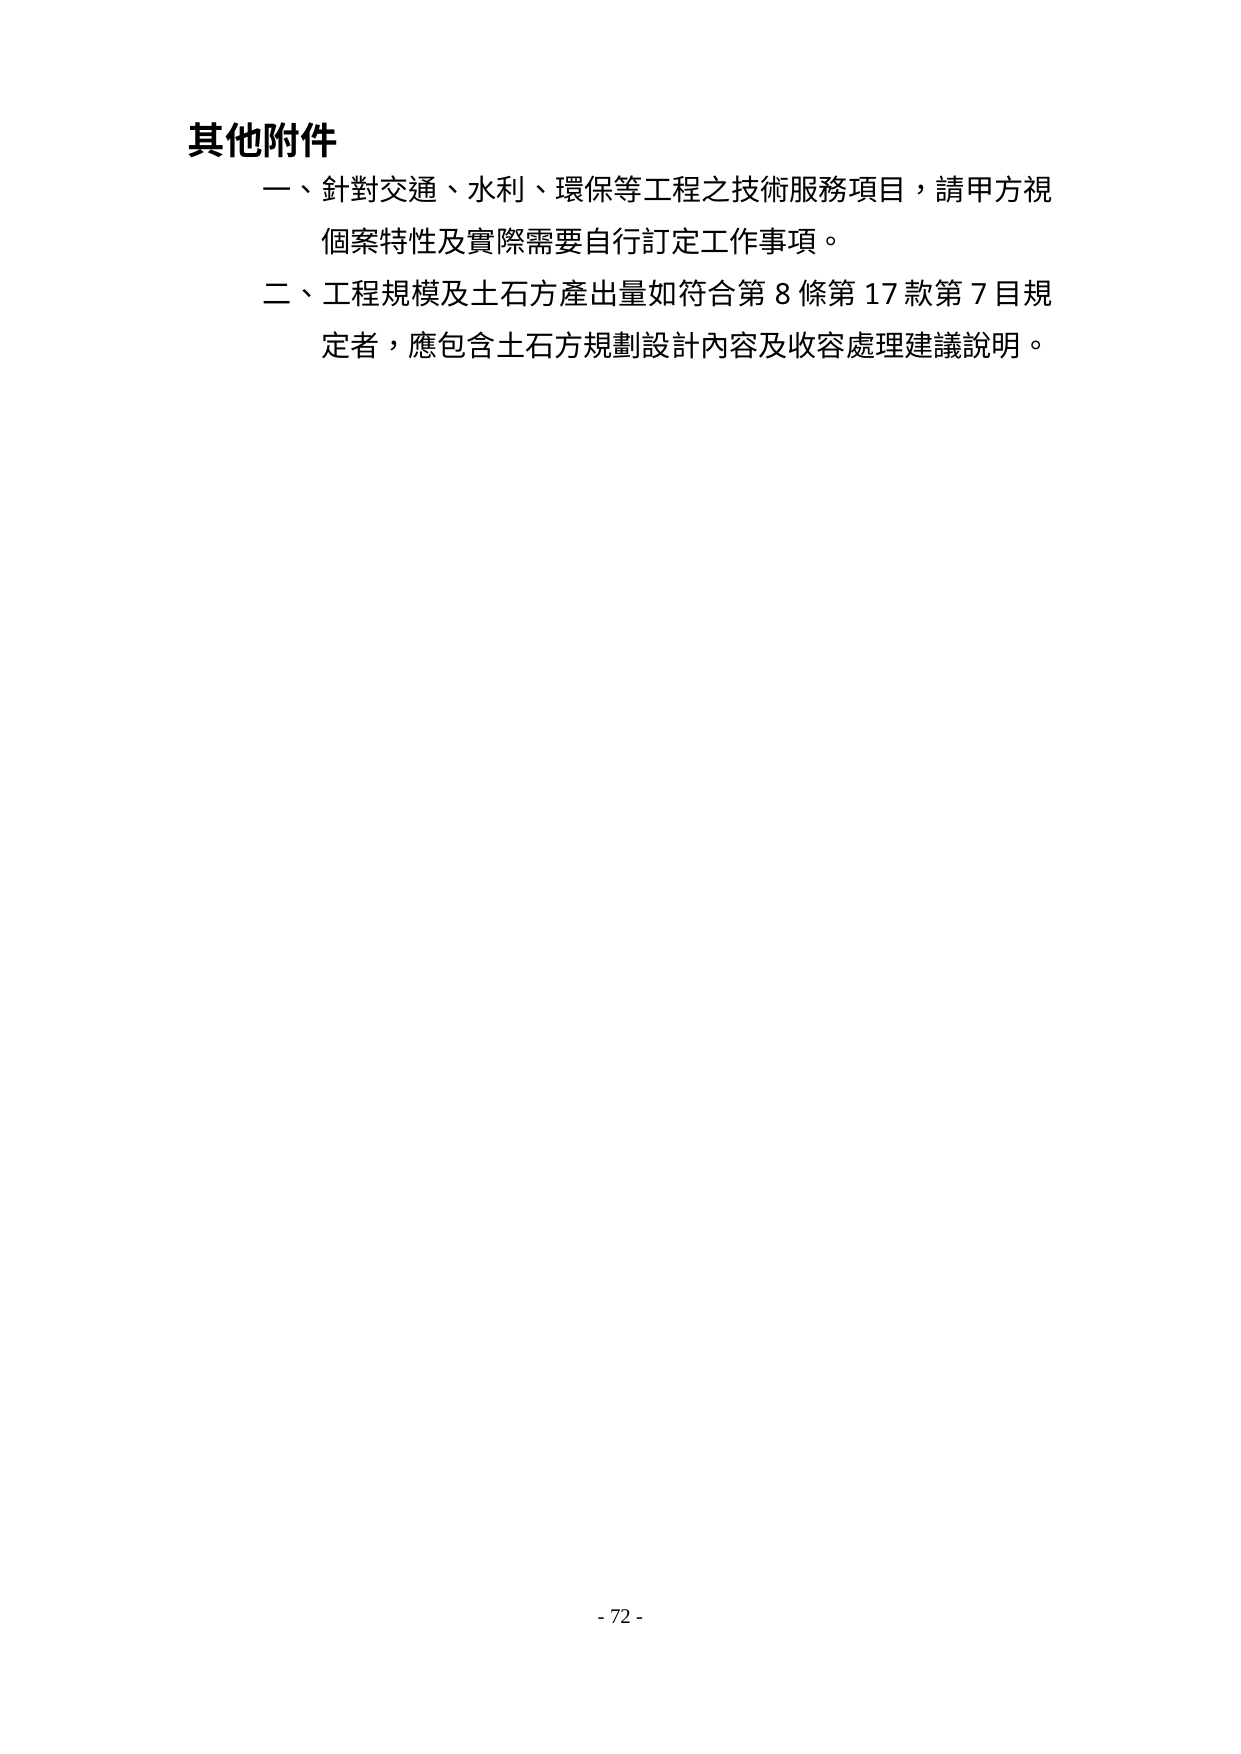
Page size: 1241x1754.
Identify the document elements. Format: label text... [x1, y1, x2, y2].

text 其他附件 [187, 96, 1053, 159]
text 二、工程規模及土石方產出量如符合第8條第17款第7目規定者，應包含土石方規劃設計內容及收容處理建議說明。 [262, 263, 1053, 367]
text 一、針對交通、水利、環保等工程之技術服務項目，請甲方視個案特性及實際需要自行訂定工作事項。 [262, 159, 1053, 263]
